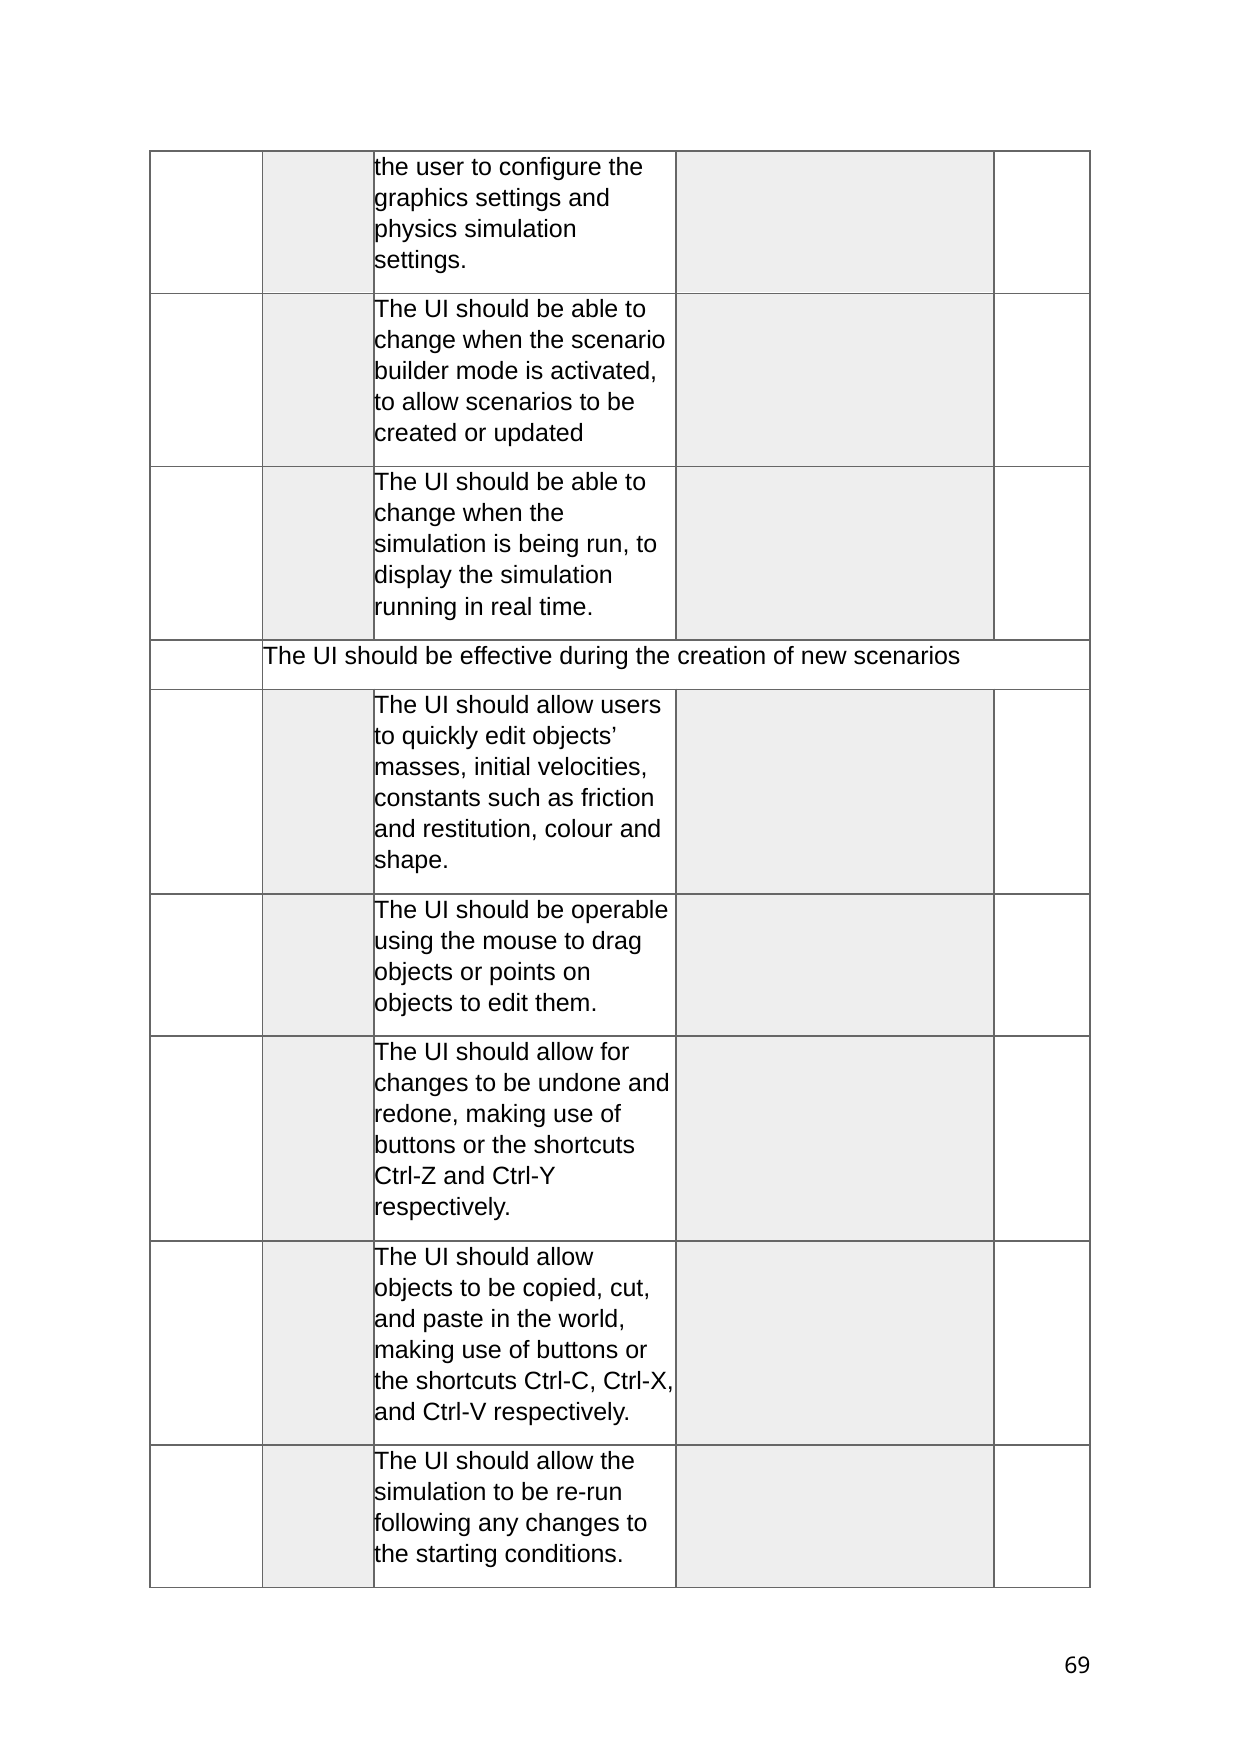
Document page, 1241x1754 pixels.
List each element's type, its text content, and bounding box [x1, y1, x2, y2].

table_cell [151, 1242, 262, 1444]
table_cell [263, 1037, 373, 1240]
table_cell [263, 1242, 373, 1444]
table_cell [263, 690, 373, 893]
table_cell [151, 467, 262, 639]
table_cell [677, 1242, 993, 1444]
table_cell [995, 1446, 1089, 1587]
table_cell [263, 895, 373, 1035]
table_cell [995, 467, 1089, 639]
table_cell The UI should allow for changes to be undone and redone, making use of buttons or the shortcuts Ctrl-Z and Ctrl-Y respectively. [375, 1037, 675, 1240]
table_cell [677, 895, 993, 1035]
table_cell [151, 1446, 262, 1587]
table_cell [677, 1446, 993, 1587]
table_cell The UI should allow objects to be copied, cut, and paste in the world, making use of buttons or the shortcuts Ctrl-C, Ctrl-X, and Ctrl-V respectively. [375, 1242, 675, 1444]
table_cell [263, 1446, 373, 1587]
table_cell [995, 1242, 1089, 1444]
table_cell [151, 690, 262, 893]
table_cell The UI should be able to change when the simulation is being run, to display the simulation running in real time. [375, 467, 675, 639]
table_cell [677, 152, 993, 292]
table_cell [995, 895, 1089, 1035]
table_cell [995, 690, 1089, 893]
table_cell The UI should allow the simulation to be re-run following any changes to the starting conditions. [375, 1446, 675, 1587]
table_cell [263, 467, 373, 639]
table_cell [151, 152, 262, 292]
table_cell [677, 294, 993, 466]
table_cell [151, 895, 262, 1035]
table_cell [677, 467, 993, 639]
table_cell [263, 294, 373, 466]
table_cell [263, 152, 373, 292]
table_cell [151, 294, 262, 466]
table_cell The UI should be operable using the mouse to drag objects or points on objects to edit them. [375, 895, 675, 1035]
table_cell the user to configure the graphics settings and physics simulation settings. [375, 152, 675, 292]
table_cell [995, 294, 1089, 466]
table_cell The UI should be effective during the creation of new scenarios [263, 641, 1089, 688]
table_cell [995, 152, 1089, 292]
table_cell [151, 1037, 262, 1240]
table_cell [677, 690, 993, 893]
table_cell The UI should allow users to quickly edit objects’ masses, initial velocities, constants such as friction and restitution, colour and shape. [375, 690, 675, 893]
table_cell The UI should be able to change when the scenario builder mode is activated, to allow scenarios to be created or updated [375, 294, 675, 466]
table_cell [995, 1037, 1089, 1240]
table_cell [151, 641, 262, 688]
table_cell [677, 1037, 993, 1240]
